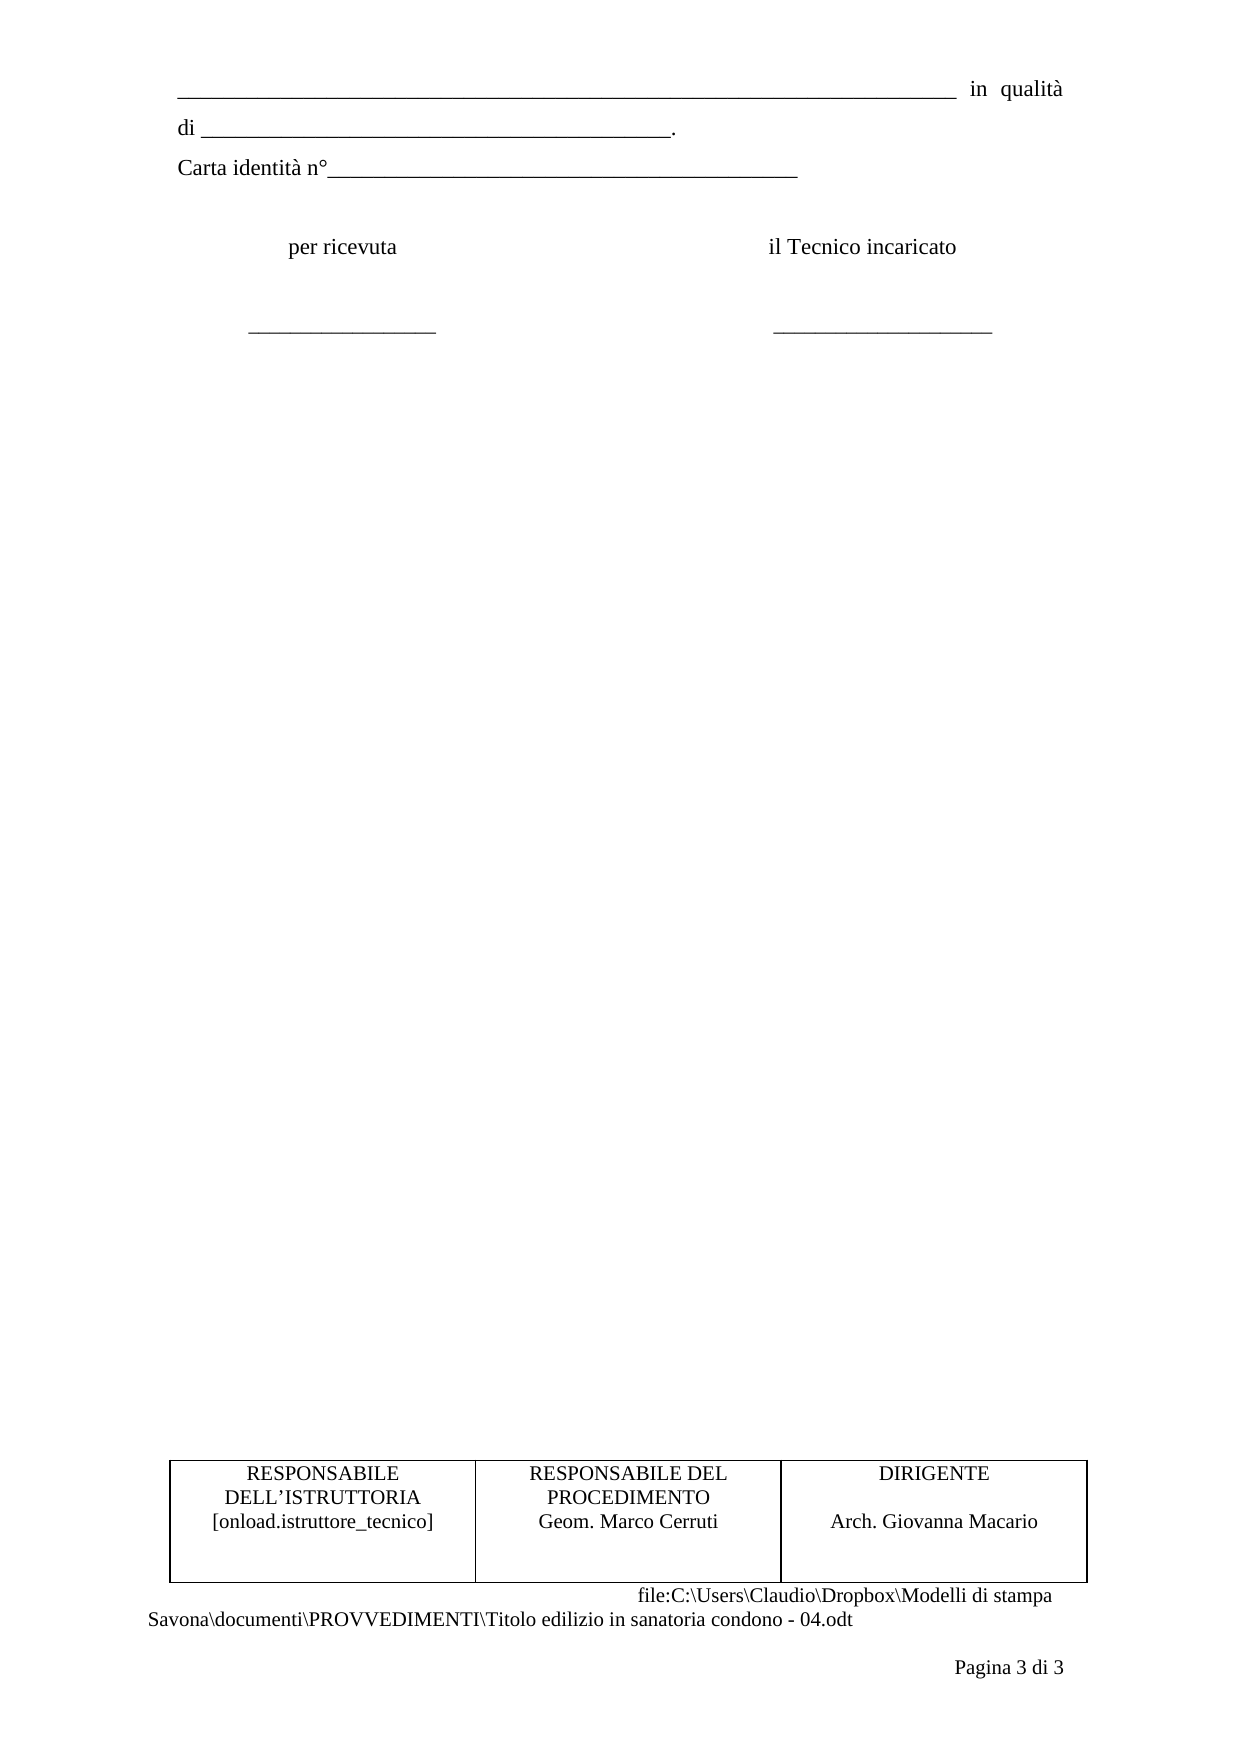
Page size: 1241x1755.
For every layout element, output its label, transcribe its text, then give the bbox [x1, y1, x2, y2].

text Carta identità n°_________________________________________ [177, 154, 1063, 180]
text __________________ ­­­­­­­­ ­­­­_____________________ [177, 312, 1063, 336]
text ____________________________________________________________________ in qualità di _________________________________________. [177, 75, 1063, 141]
text per ricevuta il Tecnico incaricato [177, 233, 1063, 259]
